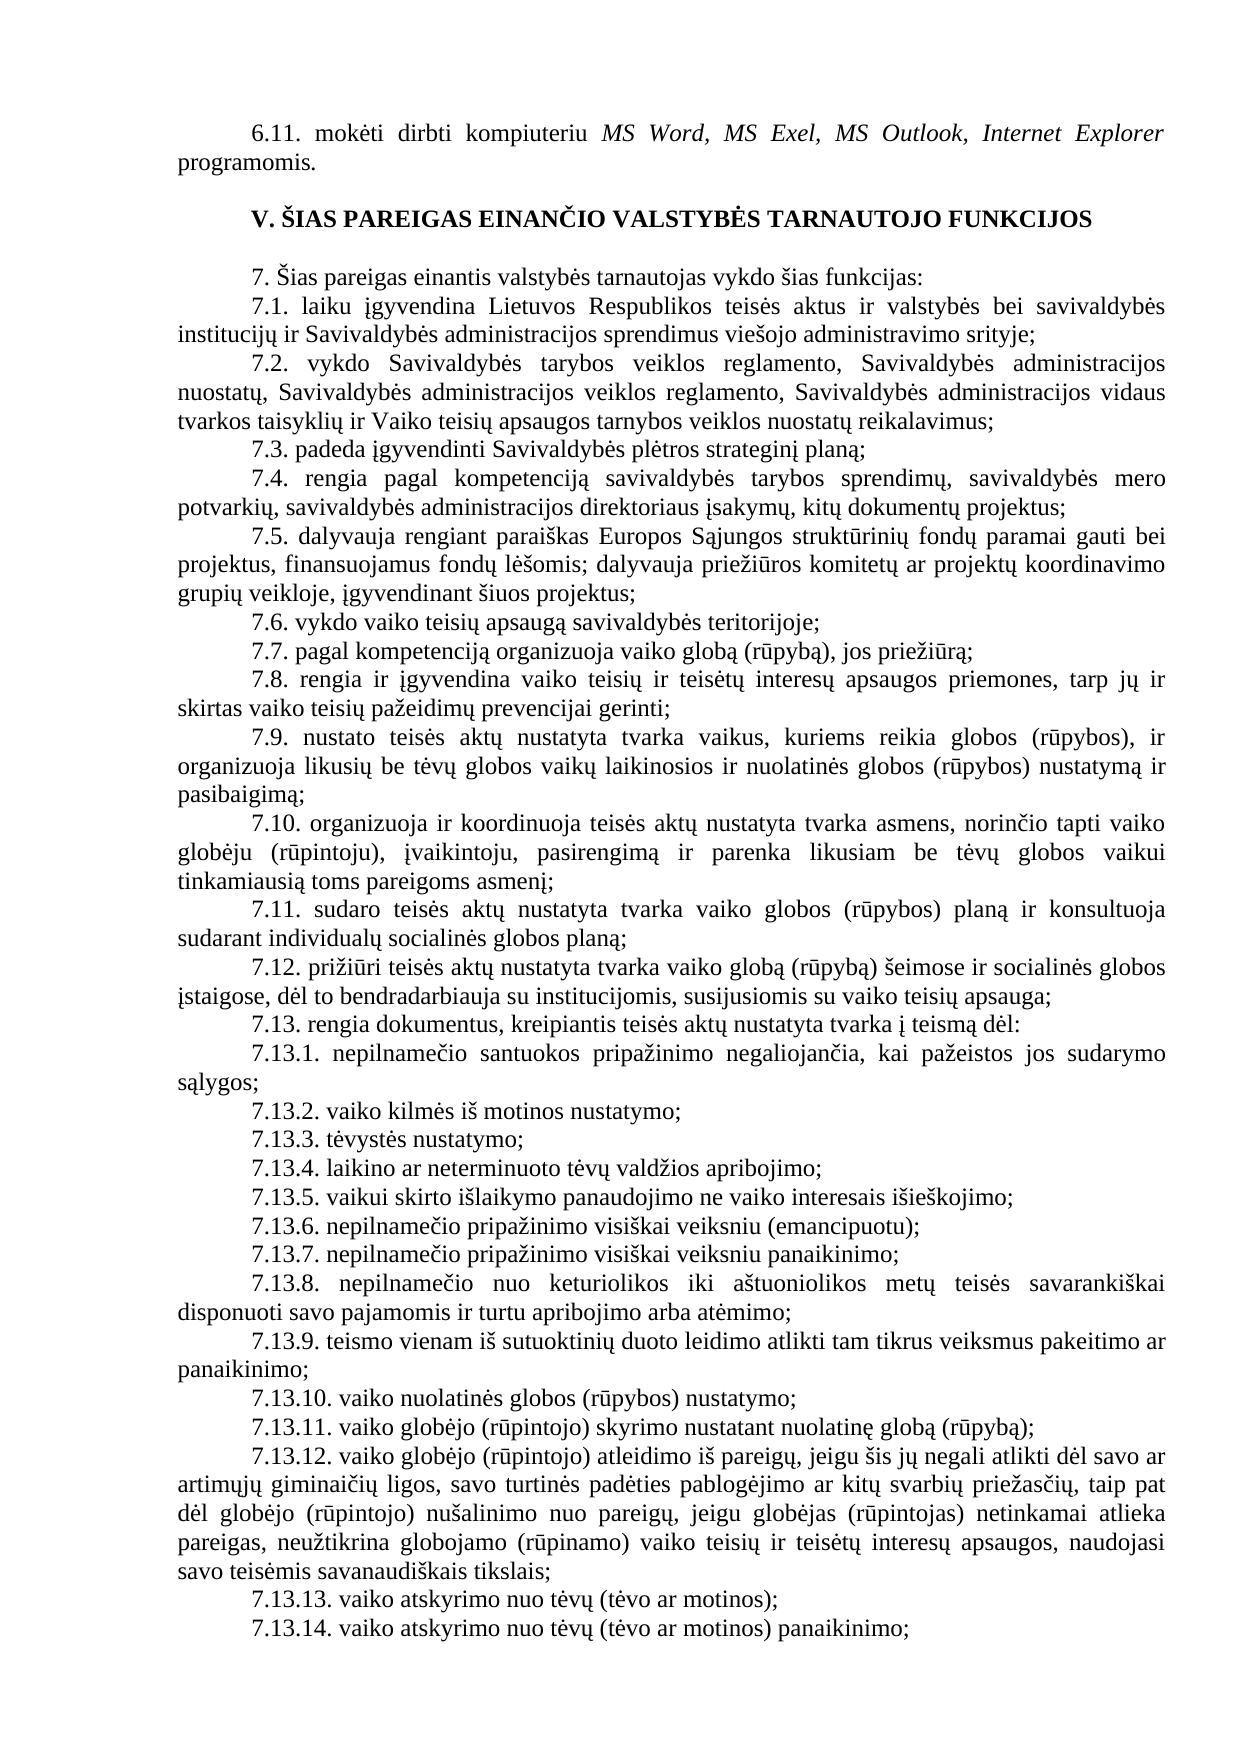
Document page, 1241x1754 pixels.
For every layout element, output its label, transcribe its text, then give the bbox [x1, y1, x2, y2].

text 6.11. mokėti dirbti kompiuteriu MS Word, MS Exel, MS Outlook, Internet Explorer programomis. [177, 118, 1167, 176]
text 7.13.10. vaiko nuolatinės globos (rūpybos) nustatymo; [177, 1383, 1167, 1412]
text 7.13.11. vaiko globėjo (rūpintojo) skyrimo nustatant nuolatinę globą (rūpybą); [177, 1412, 1167, 1441]
text 7. Šias pareigas einantis valstybės tarnautojas vykdo šias funkcijas: [177, 262, 1167, 291]
text 7.13.13. vaiko atskyrimo nuo tėvų (tėvo ar motinos); [177, 1584, 1167, 1613]
text 7.13. rengia dokumentus, kreipiantis teisės aktų nustatyta tvarka į teismą dėl: [177, 1009, 1167, 1038]
text 7.13.4. laikino ar neterminuoto tėvų valdžios apribojimo; [177, 1153, 1167, 1182]
text 7.13.7. nepilnamečio pripažinimo visiškai veiksniu panaikinimo; [177, 1239, 1167, 1268]
text 7.13.1. nepilnamečio santuokos pripažinimo negaliojančia, kai pažeistos jos sudarymo sąlygos; [177, 1038, 1167, 1096]
text 7.11. sudaro teisės aktų nustatyta tvarka vaiko globos (rūpybos) planą ir konsultuoja sudarant individualų socialinės globos planą; [177, 894, 1167, 952]
text 7.6. vykdo vaiko teisių apsaugą savivaldybės teritorijoje; [177, 607, 1167, 636]
text 7.8. rengia ir įgyvendina vaiko teisių ir teisėtų interesų apsaugos priemones, tarp jų ir skirtas vaiko teisių pažeidimų prevencijai gerinti; [177, 664, 1167, 722]
text 7.7. pagal kompetenciją organizuoja vaiko globą (rūpybą), jos priežiūrą; [177, 636, 1167, 664]
text 7.5. dalyvauja rengiant paraiškas Europos Sąjungos struktūrinių fondų paramai gauti bei projektus, finansuojamus fondų lėšomis; dalyvauja priežiūros komitetų ar projektų koordinavimo grupių veikloje, įgyvendinant šiuos projektus; [177, 521, 1167, 607]
text 7.3. padeda įgyvendinti Savivaldybės plėtros strateginį planą; [177, 434, 1167, 463]
text 7.10. organizuoja ir koordinuoja teisės aktų nustatyta tvarka asmens, norinčio tapti vaiko globėju (rūpintoju), įvaikintoju, pasirengimą ir parenka likusiam be tėvų globos vaikui tinkamiausią toms pareigoms asmenį; [177, 808, 1167, 894]
text 7.13.2. vaiko kilmės iš motinos nustatymo; [177, 1096, 1167, 1124]
text 7.13.5. vaikui skirto išlaikymo panaudojimo ne vaiko interesais išieškojimo; [177, 1182, 1167, 1211]
text 7.13.3. tėvystės nustatymo; [177, 1124, 1167, 1153]
text 7.13.12. vaiko globėjo (rūpintojo) atleidimo iš pareigų, jeigu šis jų negali atlikti dėl savo ar artimųjų giminaičių ligos, savo turtinės padėties pablogėjimo ar kitų svarbių priežasčių, taip pat dėl globėjo (rūpintojo) nušalinimo nuo pareigų, jeigu globėjas (rūpintojas) netinkamai atlieka pareigas, neužtikrina globojamo (rūpinamo) vaiko teisių ir teisėtų interesų apsaugos, naudojasi savo teisėmis savanaudiškais tikslais; [177, 1441, 1167, 1584]
text 7.13.9. teismo vienam iš sutuoktinių duoto leidimo atlikti tam tikrus veiksmus pakeitimo ar panaikinimo; [177, 1326, 1167, 1383]
text 7.9. nustato teisės aktų nustatyta tvarka vaikus, kuriems reikia globos (rūpybos), ir organizuoja likusių be tėvų globos vaikų laikinosios ir nuolatinės globos (rūpybos) nustatymą ir pasibaigimą; [177, 722, 1167, 808]
text 7.2. vykdo Savivaldybės tarybos veiklos reglamento, Savivaldybės administracijos nuostatų, Savivaldybės administracijos veiklos reglamento, Savivaldybės administracijos vidaus tvarkos taisyklių ir Vaiko teisių apsaugos tarnybos veiklos nuostatų reikalavimus; [177, 348, 1167, 434]
text 7.1. laiku įgyvendina Lietuvos Respublikos teisės aktus ir valstybės bei savivaldybės institucijų ir Savivaldybės administracijos sprendimus viešojo administravimo srityje; [177, 291, 1167, 348]
text V. ŠIAS PAREIGAS EINANČIO VALSTYBĖS TARNAUTOJO FUNKCIJOS [177, 204, 1167, 233]
text 7.13.6. nepilnamečio pripažinimo visiškai veiksniu (emancipuotu); [177, 1211, 1167, 1239]
text 7.4. rengia pagal kompetenciją savivaldybės tarybos sprendimų, savivaldybės mero potvarkių, savivaldybės administracijos direktoriaus įsakymų, kitų dokumentų projektus; [177, 463, 1167, 521]
text 7.13.8. nepilnamečio nuo keturiolikos iki aštuoniolikos metų teisės savarankiškai disponuoti savo pajamomis ir turtu apribojimo arba atėmimo; [177, 1268, 1167, 1326]
text 7.12. prižiūri teisės aktų nustatyta tvarka vaiko globą (rūpybą) šeimose ir socialinės globos įstaigose, dėl to bendradarbiauja su institucijomis, susijusiomis su vaiko teisių apsauga; [177, 952, 1167, 1009]
text 7.13.14. vaiko atskyrimo nuo tėvų (tėvo ar motinos) panaikinimo; [177, 1613, 1167, 1642]
